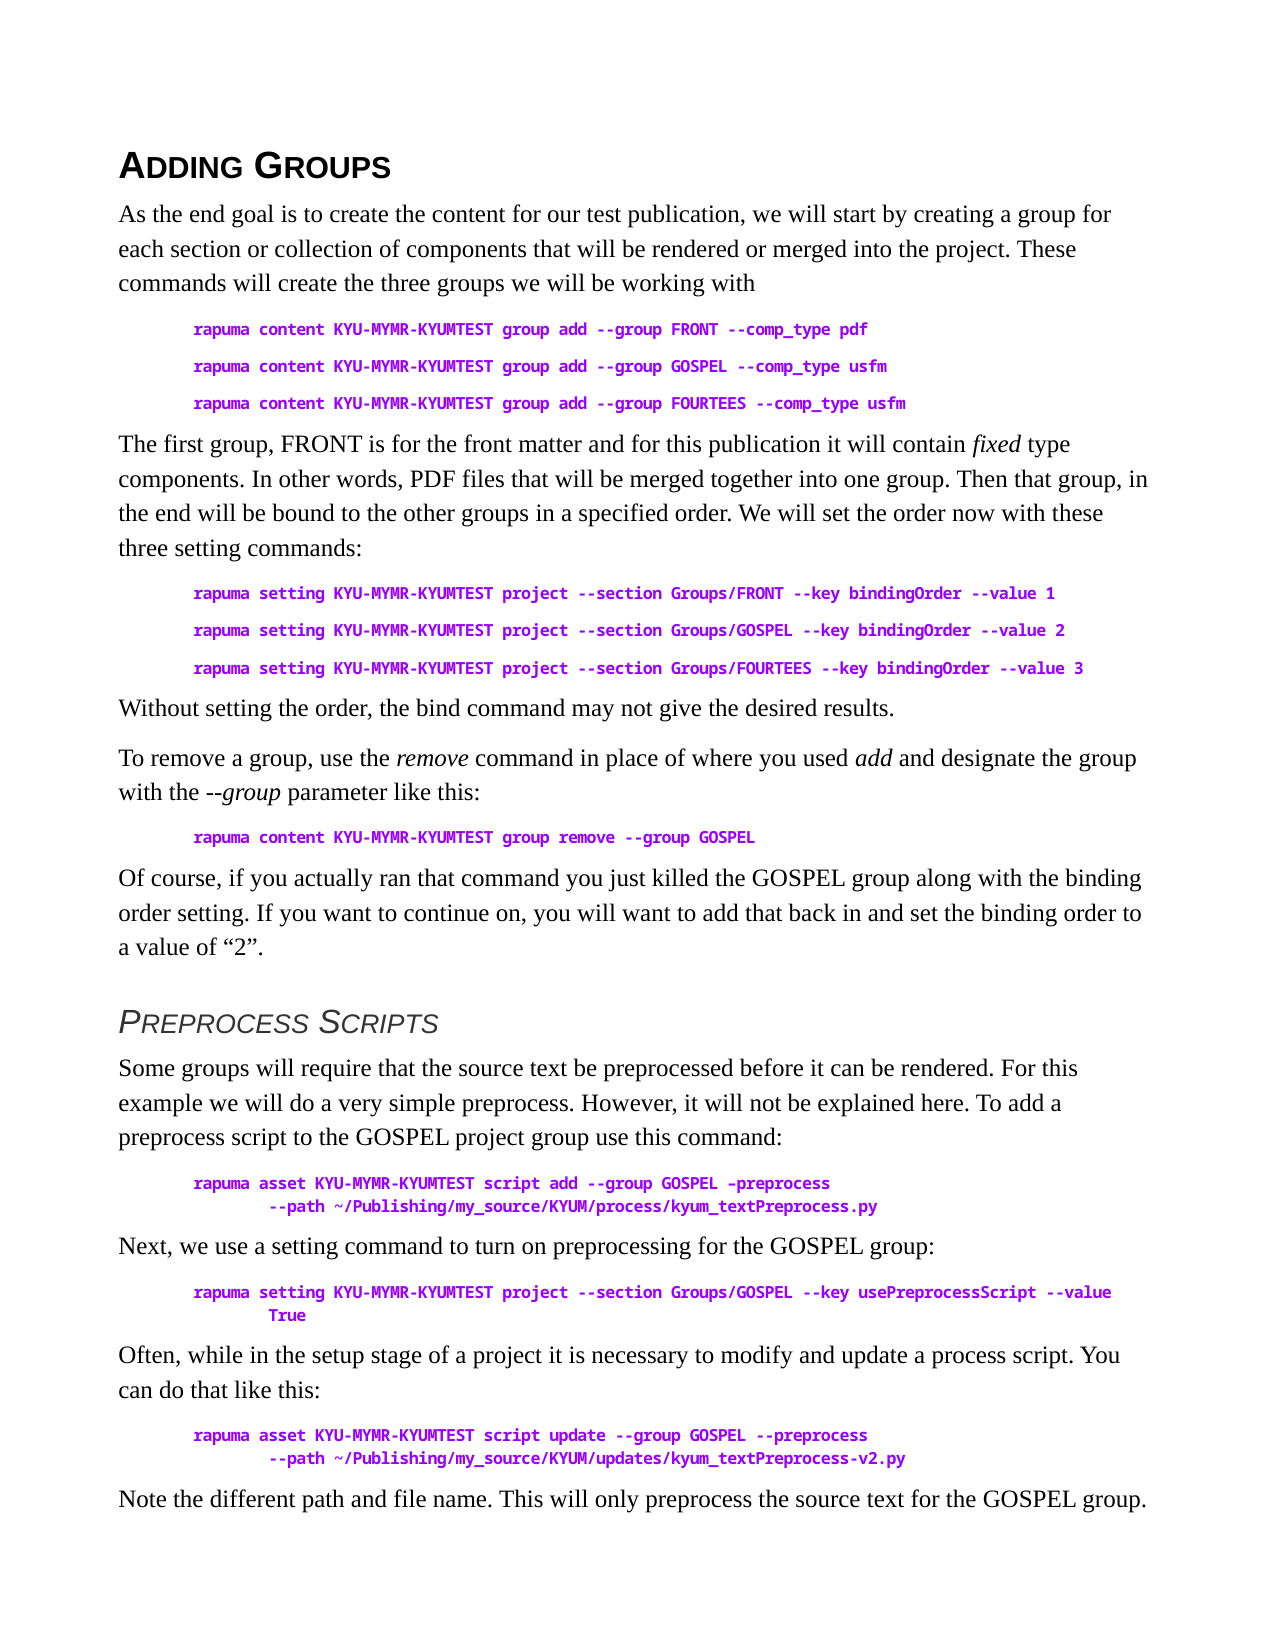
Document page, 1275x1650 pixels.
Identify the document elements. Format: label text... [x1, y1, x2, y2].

text rapuma content KYU-MYMR-KYUMTEST group add --group GOSPEL --comp_type usfm [193, 354, 1157, 377]
text rapuma setting KYU-MYMR-KYUMTEST project --section Groups/GOSPEL --key usePreprocessScript --value True [193, 1281, 1157, 1326]
text Next, we use a setting command to turn on preprocessing for the GOSPEL group: [118, 1231, 1157, 1260]
text rapuma asset KYU-MYMR-KYUMTEST script update --group GOSPEL --preprocess --path ~/Publishing/my_source/KYUM/updates/kyum_textPreprocess-v2.py [193, 1424, 1157, 1469]
text Often, while in the setup stage of a project it is necessary to modify and update a process script. You can do that like this: [118, 1341, 1157, 1404]
text rapuma setting KYU-MYMR-KYUMTEST project --section Groups/FRONT --key bindingOrder --value 1 [193, 582, 1157, 604]
subtitle Adding Groups [118, 143, 1157, 187]
text rapuma asset KYU-MYMR-KYUMTEST script add --group GOSPEL –preprocess --path ~/Publishing/my_source/KYUM/process/kyum_textPreprocess.py [193, 1171, 1157, 1217]
text rapuma content KYU-MYMR-KYUMTEST group remove --group GOSPEL [193, 826, 1157, 849]
text rapuma setting KYU-MYMR-KYUMTEST project --section Groups/FOURTEES --key bindingOrder --value 3 [193, 656, 1157, 679]
text To remove a group, use the remove command in place of where you used add and designate the group with the --group parameter like this: [118, 743, 1157, 806]
text Note the different path and file name. This will only preprocess the source text for the GOSPEL group. [118, 1484, 1157, 1513]
text rapuma content KYU-MYMR-KYUMTEST group add --group FRONT --comp_type pdf [193, 317, 1157, 340]
subtitle Preprocess Scripts [118, 1002, 1157, 1041]
text As the end goal is to create the content for our test publication, we will start by creating a group for each section or collection of components that will be rendered or merged into the project. These commands will create the three groups we will be working with [118, 199, 1157, 297]
text rapuma setting KYU-MYMR-KYUMTEST project --section Groups/GOSPEL --key bindingOrder --value 2 [193, 619, 1157, 642]
text rapuma content KYU-MYMR-KYUMTEST group add --group FOURTEES --comp_type usfm [193, 392, 1157, 414]
text Without setting the order, the bind command may not give the desired results. [118, 693, 1157, 722]
text Some groups will require that the source text be preprocessed before it can be rendered. For this example we will do a very simple preprocess. However, it will not be explained here. To add a preprocess script to the GOSPEL project group use this command: [118, 1053, 1157, 1151]
text The first group, FRONT is for the front matter and for this publication it will contain fixed type components. In other words, PDF files that will be merged together into one group. Then that group, in the end will be bound to the other groups in a specified order. We will set the order now with these three setting commands: [118, 429, 1157, 561]
text Of course, if you actually ran that command you just killed the GOSPEL group along with the binding order setting. If you want to continue on, you will want to add that back in and set the binding order to a value of “2”. [118, 863, 1157, 961]
